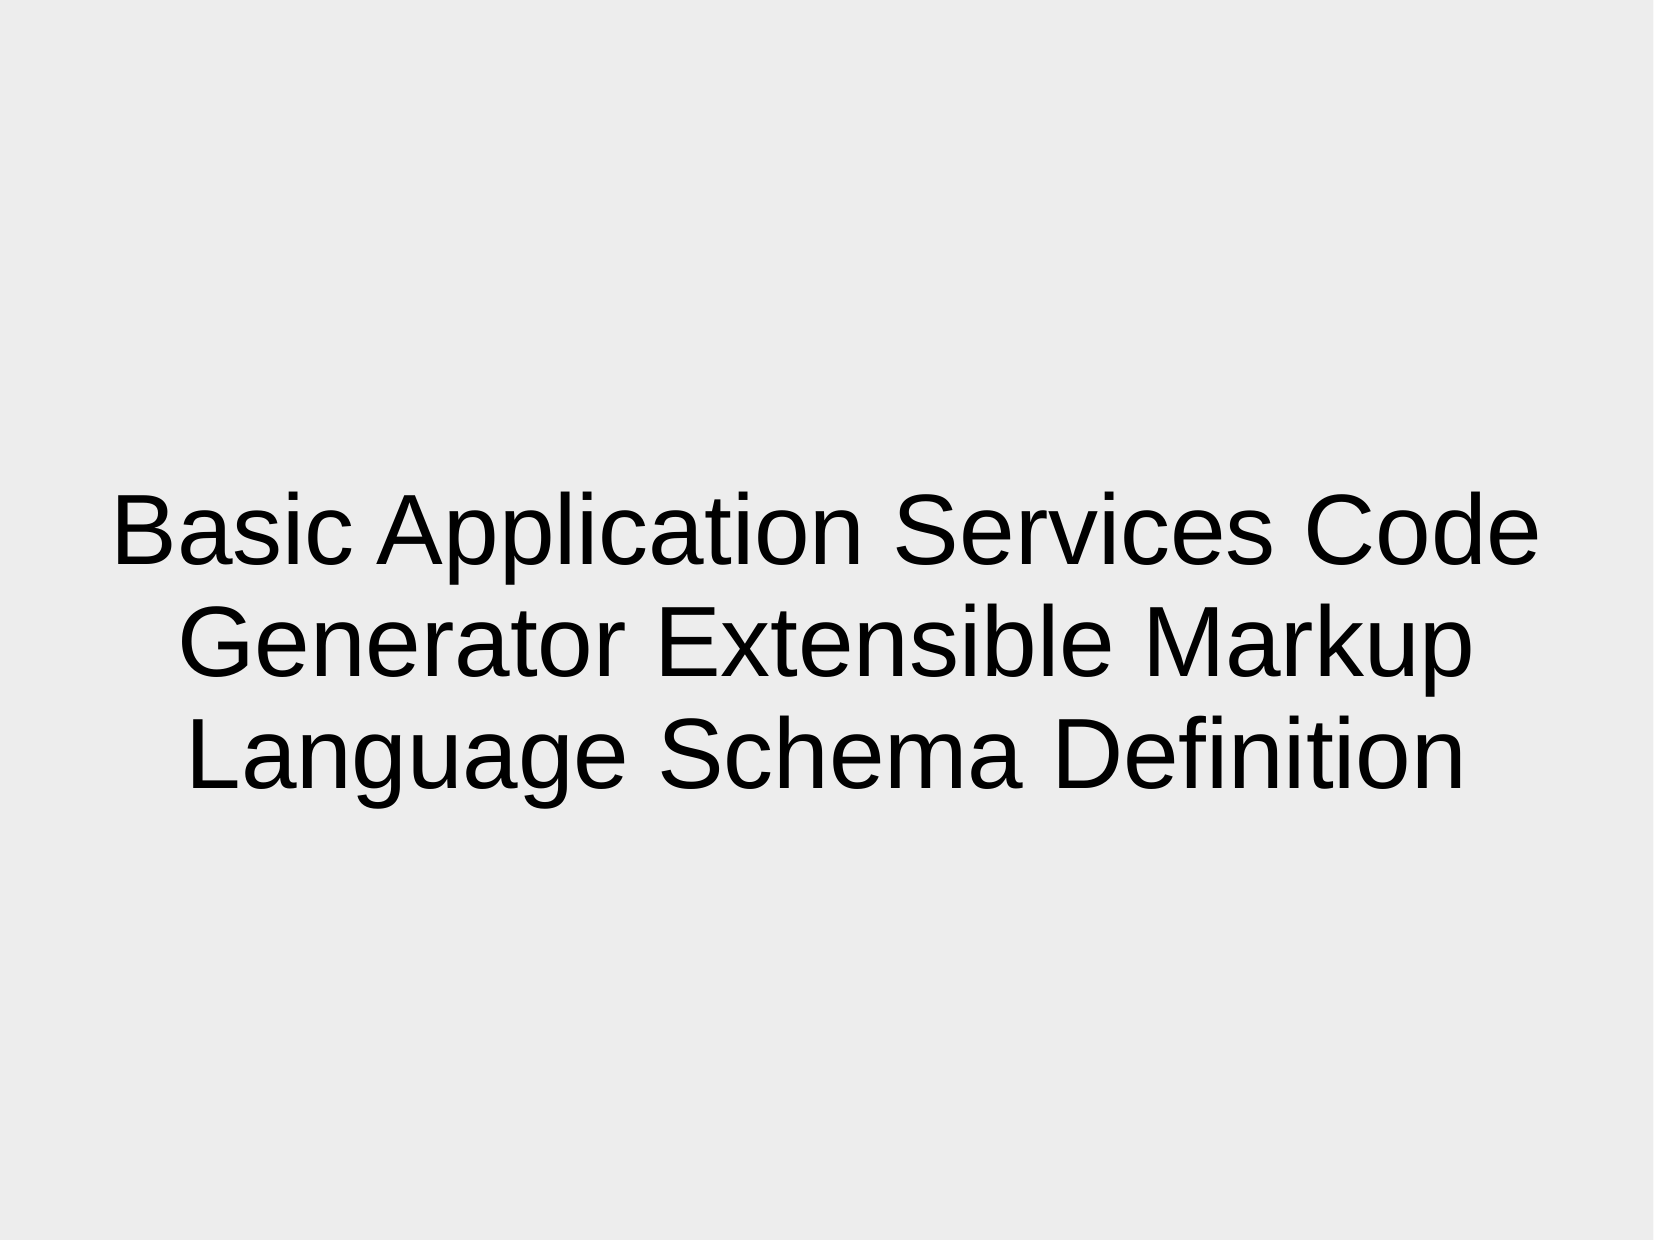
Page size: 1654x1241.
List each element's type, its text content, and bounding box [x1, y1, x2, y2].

text_box Basic Application Services Code Generator Extensible Markup Language Schema Definition [0, 466, 1654, 817]
